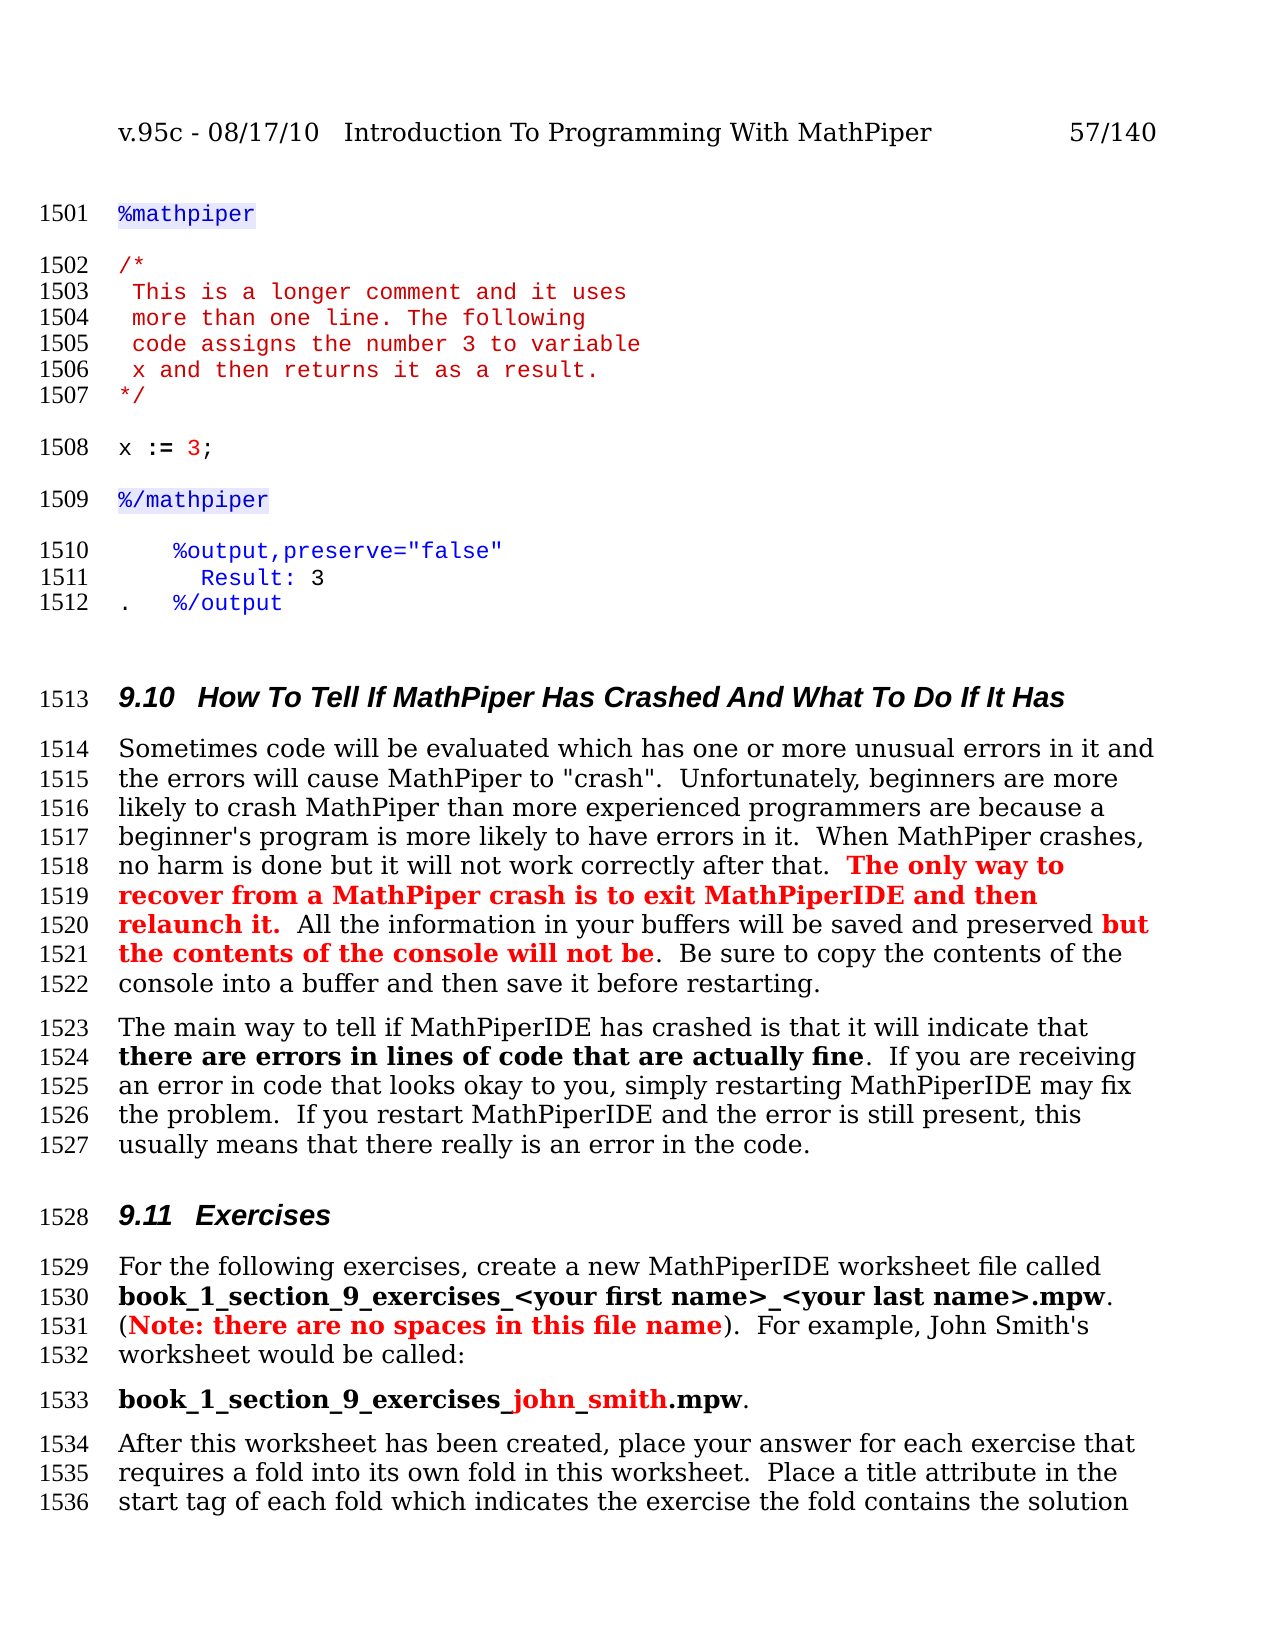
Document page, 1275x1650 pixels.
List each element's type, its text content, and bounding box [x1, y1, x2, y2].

subtitle Exercises [118, 1198, 1157, 1232]
text After this worksheet has been created, place your answer for each exercise that requires a fold into its own fold in this worksheet. Place a title attribute in the start tag of each fold which indicates the exercise the fold contains the solution [118, 1429, 1157, 1517]
text For the following exercises, create a new MathPiperIDE worksheet file called book_1_section_9_exercises_<your first name>_<your last name>.mpw. (Note: there are no spaces in this file name). For example, John Smith's worksheet would be called: [118, 1253, 1157, 1370]
text book_1_section_9_exercises_john_smith.mpw. [118, 1385, 1157, 1414]
text Result: 3 [118, 566, 1157, 592]
text /* [118, 254, 1157, 281]
text more than one line. The following [118, 306, 1157, 332]
text x and then returns it as a result. [118, 358, 1157, 384]
text . %/output [118, 592, 1157, 618]
text x := 3; [118, 436, 1157, 462]
text This is a longer comment and it uses [118, 281, 1157, 306]
text %output,preserve="false" [118, 540, 1157, 566]
text %mathpiper [118, 203, 1157, 229]
text code assigns the number 3 to variable [118, 332, 1157, 358]
text %/mathpiper [118, 488, 1157, 514]
text */ [118, 384, 1157, 410]
text The main way to tell if MathPiperIDE has crashed is that it will indicate that there are errors in lines of code that are actually fine. If you are receiving an error in code that looks okay to you, simply restarting MathPiperIDE may fix the problem. If you restart MathPiperIDE and the error is still present, this usually means that there really is an error in the code. [118, 1013, 1157, 1159]
text Sometimes code will be evaluated which has one or more unusual errors in it and the errors will cause MathPiper to "crash". Unfortunately, beginners are more likely to crash MathPiper than more experienced programmers are because a beginner's program is more likely to have errors in it. When MathPiper crashes, no harm is done but it will not work correctly after that. The only way to recover from a MathPiper crash is to exit MathPiperIDE and then relaunch it. All the information in your buffers will be saved and preserved but the contents of the console will not be. Be sure to copy the contents of the console into a buffer and then save it before restarting. [118, 735, 1157, 998]
subtitle How To Tell If MathPiper Has Crashed And What To Do If It Has [118, 680, 1157, 714]
